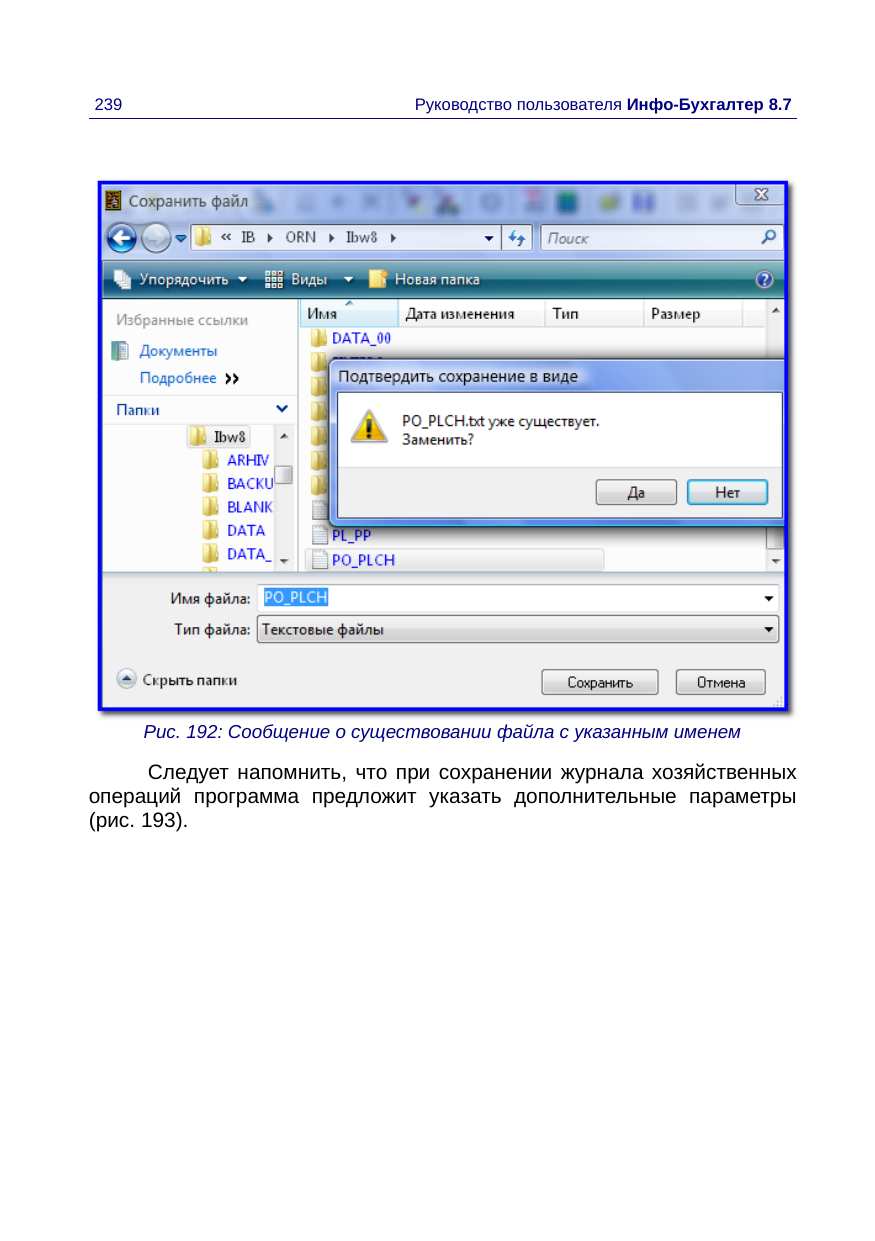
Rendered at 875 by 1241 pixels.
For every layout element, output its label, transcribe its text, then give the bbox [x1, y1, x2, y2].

text [88, 147, 797, 171]
text Следует напомнить, что при сохранении журнала хозяйственных операций программа предложит указать дополнительные параметры (рис. 193). [88, 742, 797, 832]
text Рис. 192: Сообщение о существовании файла с указанным именем [88, 721, 797, 742]
picture [88, 171, 798, 721]
